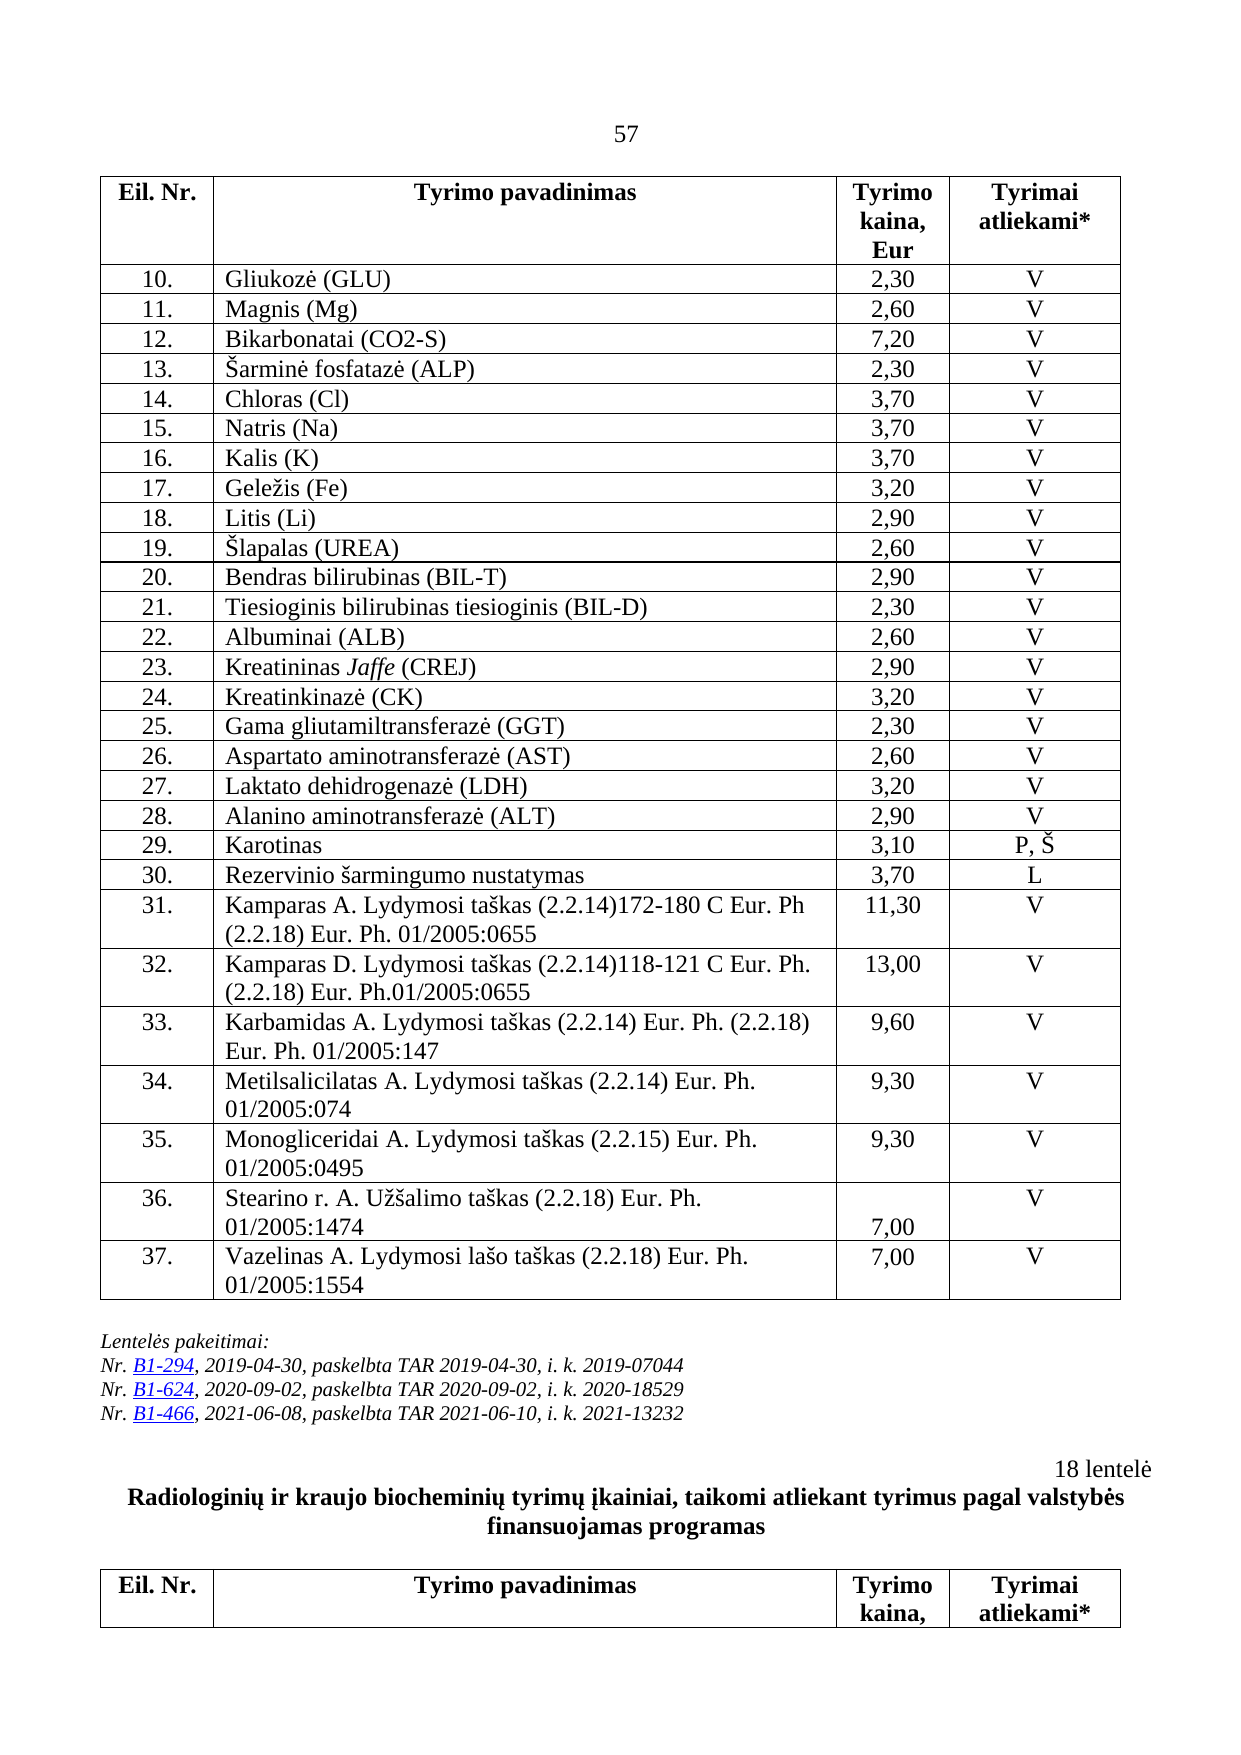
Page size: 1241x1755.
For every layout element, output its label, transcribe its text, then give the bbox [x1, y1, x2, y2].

table_cell V [950, 890, 1120, 948]
table_cell Kamparas A. Lydymosi taškas (2.2.14)172-180 C Eur. Ph (2.2.18) Eur. Ph. 01/2005:0655 [214, 890, 836, 948]
table_cell 11. [101, 294, 213, 323]
table_cell 2,30 [837, 265, 949, 293]
table_cell Karotinas [214, 831, 836, 859]
table_header Tyrimo kaina, Eur [837, 177, 949, 263]
table_cell V [950, 533, 1120, 561]
table_cell 16. [101, 443, 213, 472]
table_cell 3,70 [837, 443, 949, 472]
table_cell V [950, 1241, 1120, 1299]
table_cell Šarminė fosfatazė (ALP) [214, 354, 836, 383]
table_cell P, Š [950, 831, 1120, 859]
table_cell 9,30 [837, 1124, 949, 1182]
table_cell Metilsalicilatas A. Lydymosi taškas (2.2.14) Eur. Ph. 01/2005:074 [214, 1066, 836, 1123]
table_cell 2,30 [837, 592, 949, 621]
table_cell 23. [101, 652, 213, 681]
table_cell V [950, 949, 1120, 1006]
table_cell 35. [101, 1124, 213, 1182]
table_cell 26. [101, 741, 213, 770]
table_header Eil. Nr. [101, 1570, 213, 1627]
table_cell V [950, 294, 1120, 323]
table_header Eil. Nr. [101, 177, 213, 263]
table_cell 19. [101, 533, 213, 561]
table_cell 3,70 [837, 414, 949, 442]
table_cell Šlapalas (UREA) [214, 533, 836, 561]
table_cell 24. [101, 682, 213, 710]
table_cell L [950, 860, 1120, 889]
table_cell 17. [101, 473, 213, 502]
table_cell V [950, 1007, 1120, 1065]
table_cell Litis (Li) [214, 503, 836, 532]
table_cell Kreatininas Jaffe (CREJ) [214, 652, 836, 681]
table_cell Bikarbonatai (CO2-S) [214, 324, 836, 353]
table_cell 3,20 [837, 682, 949, 710]
table_cell V [950, 741, 1120, 770]
table_cell V [950, 384, 1120, 412]
table_header Tyrimo pavadinimas [214, 177, 836, 263]
table_cell 9,60 [837, 1007, 949, 1065]
table_cell Laktato dehidrogenazė (LDH) [214, 771, 836, 800]
table_cell 2,90 [837, 563, 949, 591]
table_cell V [950, 771, 1120, 800]
table_cell V [950, 503, 1120, 532]
table_cell Rezervinio šarmingumo nustatymas [214, 860, 836, 889]
table_cell 20. [101, 563, 213, 591]
table_cell Tiesioginis bilirubinas tiesioginis (BIL-D) [214, 592, 836, 621]
table_header Tyrimai atliekami* [950, 177, 1120, 263]
table_cell 2,60 [837, 741, 949, 770]
table_cell 13. [101, 354, 213, 383]
table_cell 9,30 [837, 1066, 949, 1123]
table_cell V [950, 265, 1120, 293]
table_cell 3,10 [837, 831, 949, 859]
table_cell 34. [101, 1066, 213, 1123]
table_cell 2,90 [837, 503, 949, 532]
table_header Tyrimai atliekami* [950, 1570, 1120, 1627]
table_cell V [950, 622, 1120, 651]
table_cell V [950, 1183, 1120, 1240]
table_cell 28. [101, 801, 213, 829]
table_cell 30. [101, 860, 213, 889]
table_cell 25. [101, 711, 213, 740]
table_cell Gliukozė (GLU) [214, 265, 836, 293]
table_cell V [950, 1066, 1120, 1123]
table_cell 7,00 [837, 1183, 949, 1240]
table_cell 33. [101, 1007, 213, 1065]
table_cell 3,70 [837, 860, 949, 889]
table_cell 3,70 [837, 384, 949, 412]
table_cell 18. [101, 503, 213, 532]
table_cell 22. [101, 622, 213, 651]
table_cell 15. [101, 414, 213, 442]
table_cell Gama gliutamiltransferazė (GGT) [214, 711, 836, 740]
table_cell 21. [101, 592, 213, 621]
table_cell Alanino aminotransferazė (ALT) [214, 801, 836, 829]
text Nr. B1-294, 2019-04-30, paskelbta TAR 2019-04-30, i. k. 2019-07044 [100, 1353, 1152, 1377]
table_header Tyrimo pavadinimas [214, 1570, 836, 1627]
table_cell 36. [101, 1183, 213, 1240]
table_cell V [950, 801, 1120, 829]
table_cell 7,20 [837, 324, 949, 353]
table_cell 14. [101, 384, 213, 412]
text Lentelės pakeitimai: [100, 1329, 1152, 1353]
table_cell 10. [101, 265, 213, 293]
table_cell Natris (Na) [214, 414, 836, 442]
table_cell V [950, 354, 1120, 383]
table_cell V [950, 443, 1120, 472]
table_cell Chloras (Cl) [214, 384, 836, 412]
table_cell 2,30 [837, 711, 949, 740]
table_cell V [950, 324, 1120, 353]
table_cell Monogliceridai A. Lydymosi taškas (2.2.15) Eur. Ph. 01/2005:0495 [214, 1124, 836, 1182]
table_cell V [950, 1124, 1120, 1182]
table_header Tyrimo kaina, [837, 1570, 949, 1627]
table_cell 13,00 [837, 949, 949, 1006]
table_cell 12. [101, 324, 213, 353]
text 18 lentelė [100, 1454, 1152, 1482]
table_cell Kamparas D. Lydymosi taškas (2.2.14)118-121 C Eur. Ph. (2.2.18) Eur. Ph.01/2005:0655 [214, 949, 836, 1006]
table_cell V [950, 682, 1120, 710]
table_cell V [950, 414, 1120, 442]
table_cell 3,20 [837, 771, 949, 800]
table_cell 2,90 [837, 652, 949, 681]
table_cell V [950, 711, 1120, 740]
table_cell 37. [101, 1241, 213, 1299]
table_cell Stearino r. A. Užšalimo taškas (2.2.18) Eur. Ph. 01/2005:1474 [214, 1183, 836, 1240]
table_cell Kalis (K) [214, 443, 836, 472]
text Nr. B1-624, 2020-09-02, paskelbta TAR 2020-09-02, i. k. 2020-18529 [100, 1377, 1152, 1401]
table_cell Bendras bilirubinas (BIL-T) [214, 563, 836, 591]
table_cell 2,90 [837, 801, 949, 829]
table_cell 27. [101, 771, 213, 800]
table_cell 3,20 [837, 473, 949, 502]
table_cell Karbamidas A. Lydymosi taškas (2.2.14) Eur. Ph. (2.2.18) Eur. Ph. 01/2005:147 [214, 1007, 836, 1065]
table_cell 2,30 [837, 354, 949, 383]
table_cell 32. [101, 949, 213, 1006]
table_cell 2,60 [837, 294, 949, 323]
text Radiologinių ir kraujo biocheminių tyrimų įkainiai, taikomi atliekant tyrimus pagal valstybės finansuojamas programas [100, 1482, 1152, 1540]
table_cell Albuminai (ALB) [214, 622, 836, 651]
table_cell 29. [101, 831, 213, 859]
table_cell V [950, 592, 1120, 621]
table_cell Vazelinas A. Lydymosi lašo taškas (2.2.18) Eur. Ph. 01/2005:1554 [214, 1241, 836, 1299]
table_cell 7,00 [837, 1241, 949, 1299]
text Nr. B1-466, 2021-06-08, paskelbta TAR 2021-06-10, i. k. 2021-13232 [100, 1401, 1152, 1425]
table_cell 31. [101, 890, 213, 948]
table_cell Magnis (Mg) [214, 294, 836, 323]
table_cell Geležis (Fe) [214, 473, 836, 502]
table_cell V [950, 652, 1120, 681]
table_cell V [950, 473, 1120, 502]
table_cell V [950, 563, 1120, 591]
table_cell Aspartato aminotransferazė (AST) [214, 741, 836, 770]
table_cell Kreatinkinazė (CK) [214, 682, 836, 710]
table_cell 2,60 [837, 533, 949, 561]
table_cell 2,60 [837, 622, 949, 651]
table_cell 11,30 [837, 890, 949, 948]
